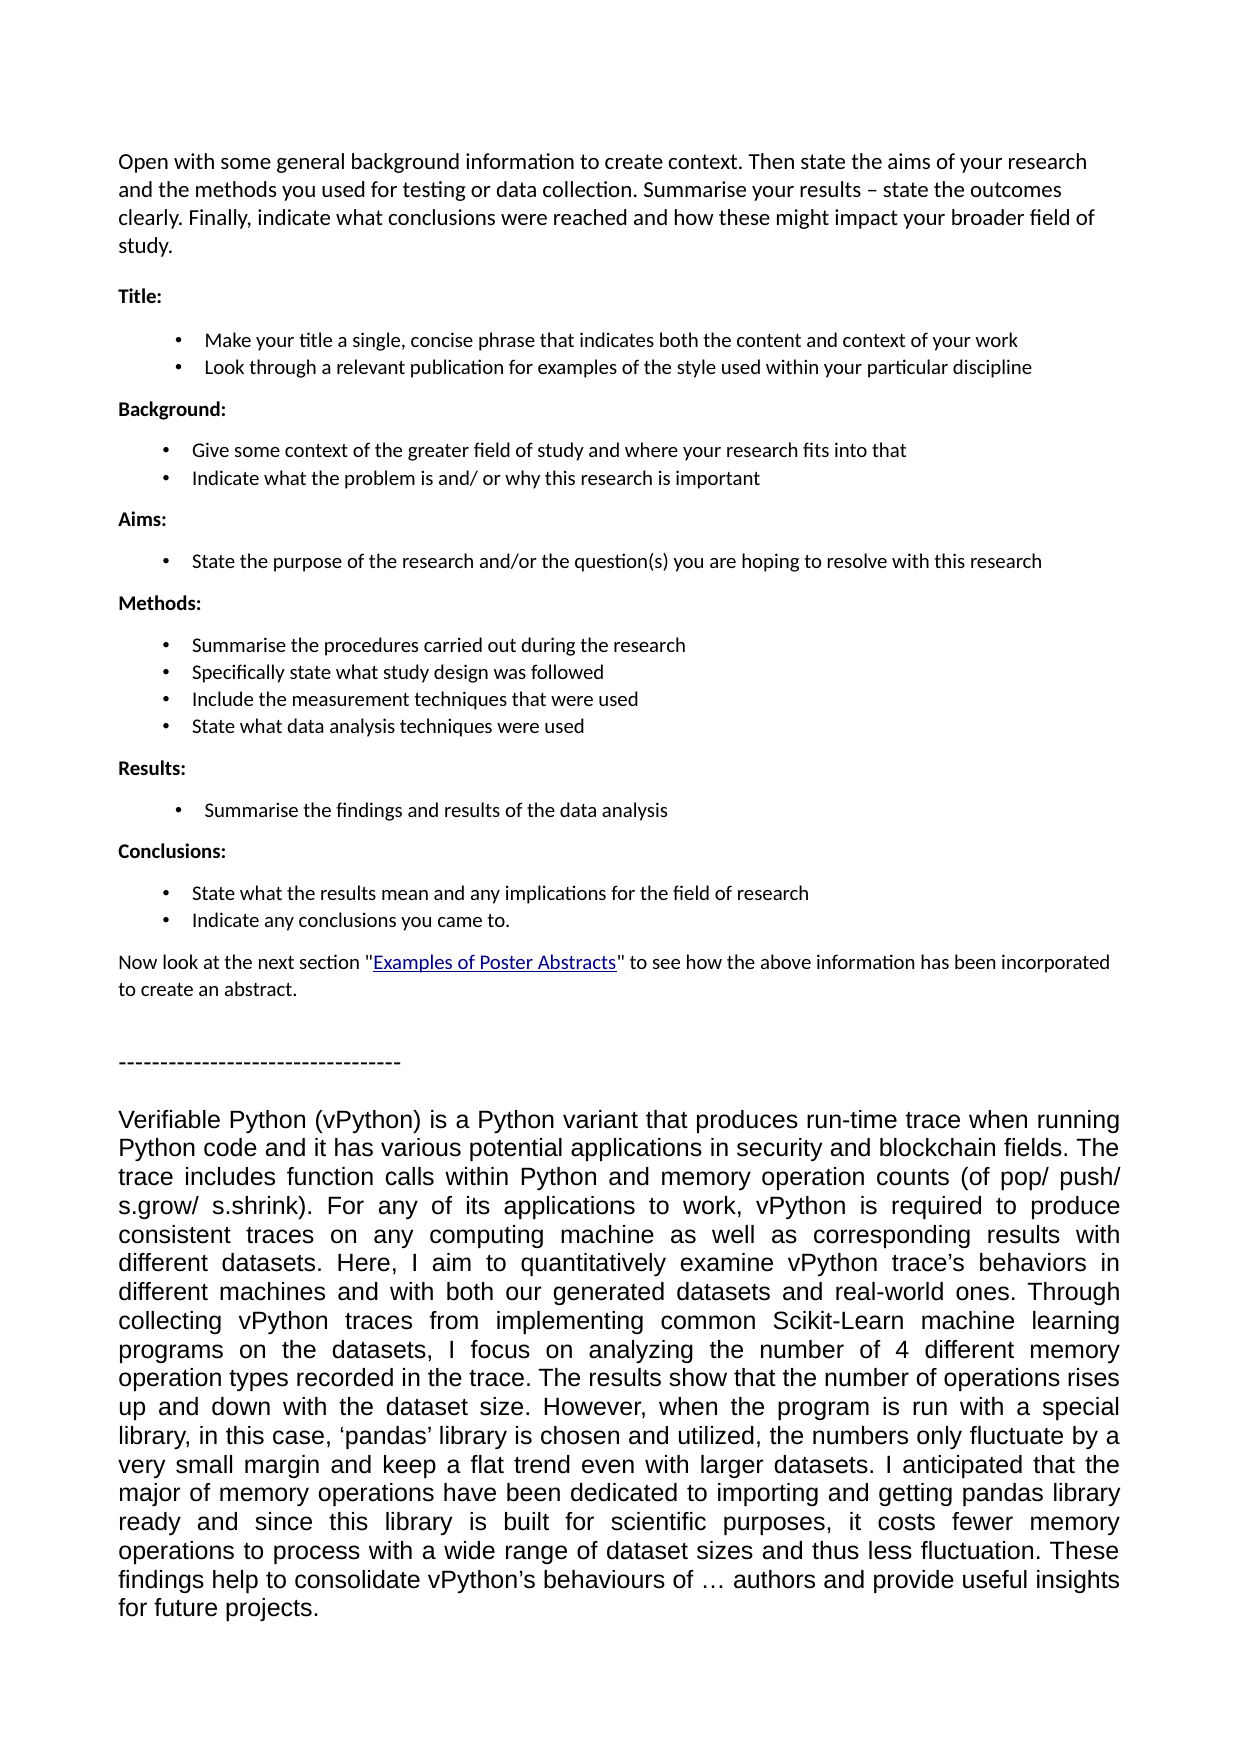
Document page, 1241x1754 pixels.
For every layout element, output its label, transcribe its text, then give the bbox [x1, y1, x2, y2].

list State the purpose of the research and/or the question(s) you are hoping to resolve with this research [162, 548, 1122, 574]
list Specifically state what study design was followed [162, 659, 1122, 684]
list Indicate any conclusions you came to. [162, 908, 1122, 933]
text Methods: [118, 590, 1122, 615]
list Summarise the procedures carried out during the research [162, 632, 1122, 657]
list Look through a relevant publication for examples of the style used within your particular discipline [175, 354, 1122, 379]
text Results: [118, 755, 1122, 781]
list State what data analysis techniques were used [162, 713, 1122, 739]
text Background: [118, 396, 1122, 421]
text Conclusions: [118, 839, 1122, 864]
list Include the measurement techniques that were used [162, 686, 1122, 712]
list Summarise the findings and results of the data analysis [175, 797, 1122, 822]
text ---------------------------------- [118, 1047, 1122, 1076]
list Indicate what the problem is and/ or why this research is important [162, 465, 1122, 490]
text Now look at the next section "Examples of Poster Abstracts" to see how the above information has been incorporated to create an abstract. [118, 949, 1122, 1002]
text Verifiable Python (vPython) is a Python variant that produces run-time trace when running Python code and it has various potential applications in security and blockchain fields. The trace includes function calls within Python and memory operation counts (of pop/ push/ s.grow/ s.shrink). For any of its applications to work, vPython is required to produce consistent traces on any computing machine as well as corresponding results with different datasets. Here, I aim to quantitatively examine vPython trace’s behaviors in different machines and with both our generated datasets and real-world ones. Through collecting vPython traces from implementing common Scikit-Learn machine learning programs on the datasets, I focus on analyzing the number of 4 different memory operation types recorded in the trace. The results show that the number of operations rises up and down with the dataset size. However, when the program is run with a special library, in this case, ‘pandas’ library is chosen and utilized, the numbers only fluctuate by a very small margin and keep a flat trend even with larger datasets. I anticipated that the major of memory operations have been dedicated to importing and getting pandas library ready and since this library is built for scientific purposes, it costs fewer memory operations to process with a wide range of dataset sizes and thus less fluctuation. These findings help to consolidate vPython’s behaviours of … authors and provide useful insights for future projects. [118, 1104, 1122, 1622]
text Open with some general background information to create context. Then state the aims of your research and the methods you used for testing or data collection. Summarise your results – state the outcomes clearly. Finally, indicate what conclusions were reached and how these might impact your broader field of study. [118, 147, 1122, 259]
text Aims: [118, 506, 1122, 532]
list State what the results mean and any implications for the field of research [162, 880, 1122, 906]
text Title: [118, 283, 1122, 308]
list Make your title a single, concise phrase that indicates both the content and context of your work [175, 327, 1122, 352]
list Give some context of the greater field of study and where your research fits into that [162, 437, 1122, 463]
